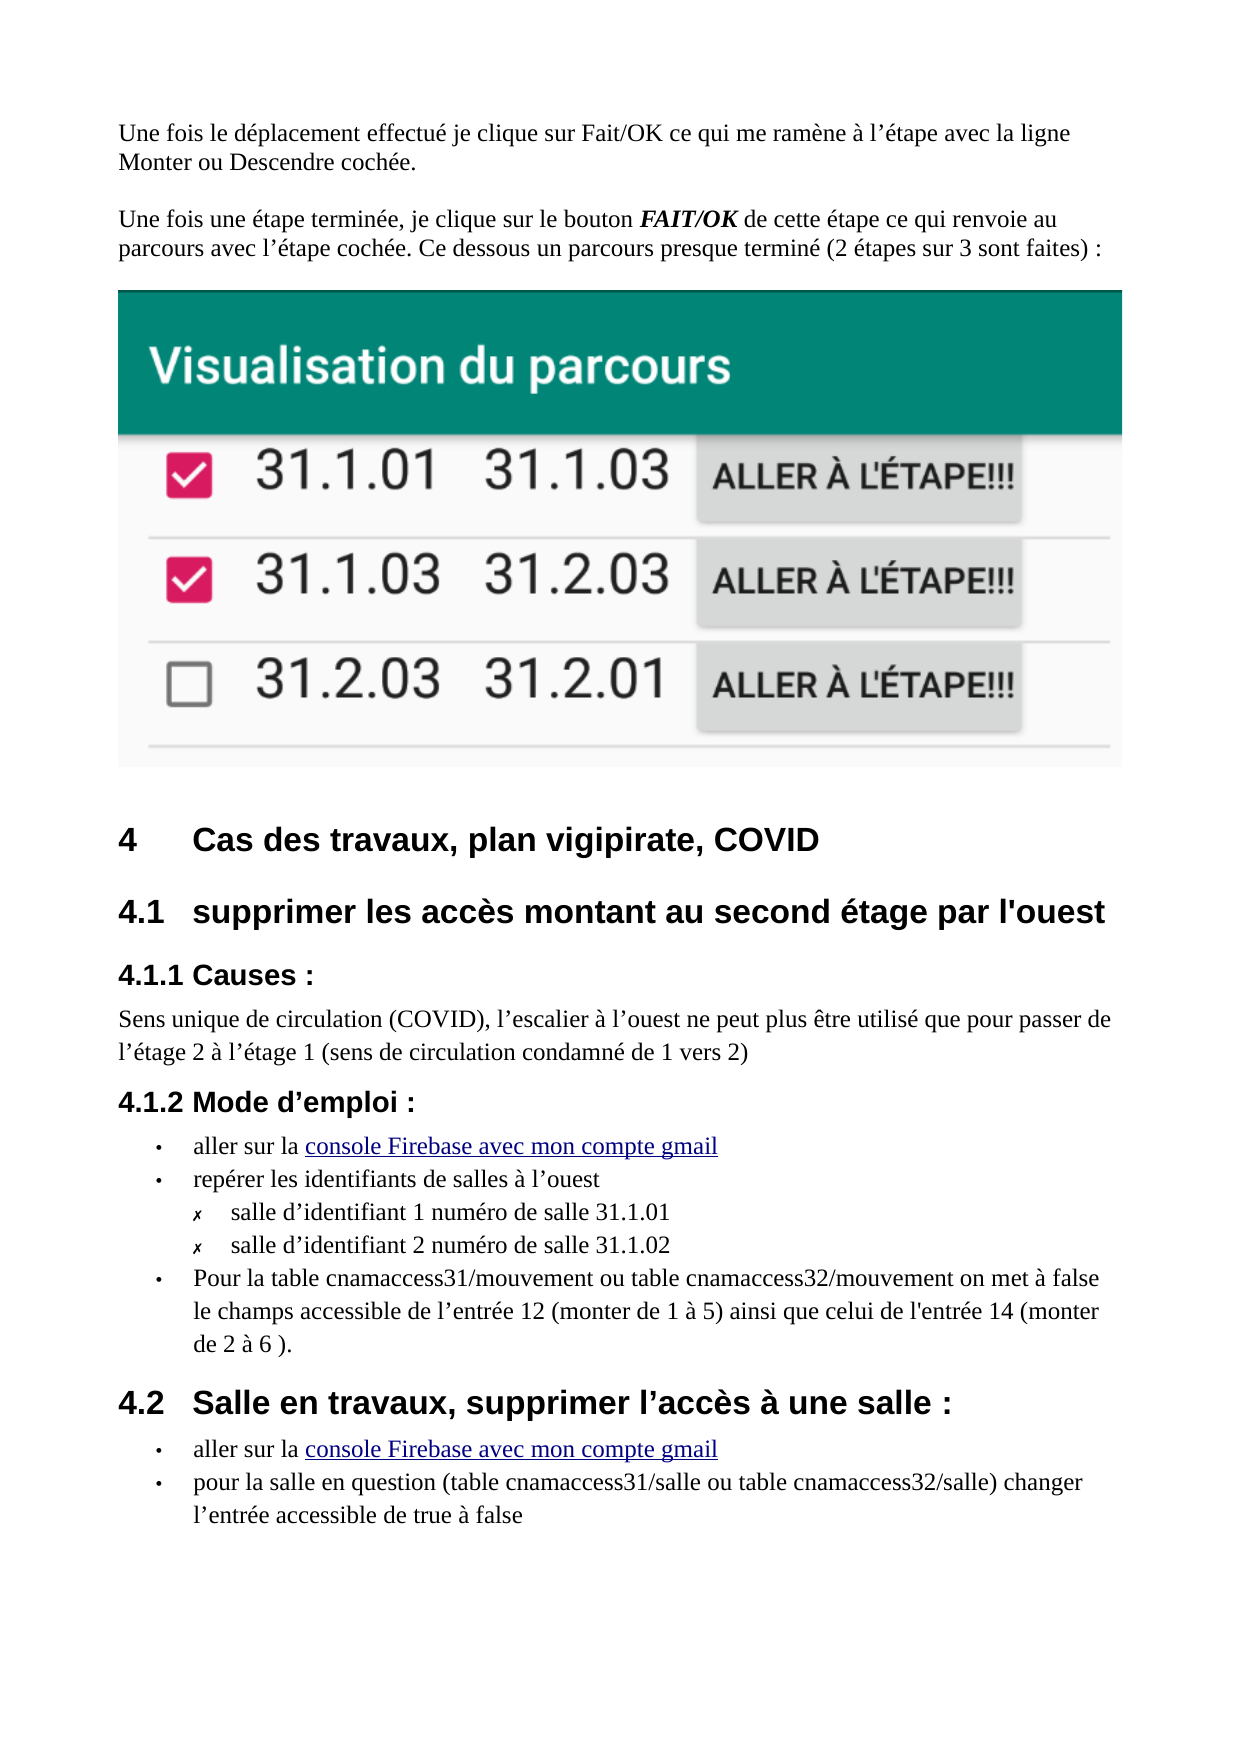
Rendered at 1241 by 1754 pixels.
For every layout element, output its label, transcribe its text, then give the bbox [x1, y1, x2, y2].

list aller sur la console Firebase avec mon compte gmail [156, 1434, 1122, 1463]
text Sens unique de circulation (COVID), l’escalier à l’ouest ne peut plus être utilisé que pour passer de l’étage 2 à l’étage 1 (sens de circulation condamné de 1 vers 2) [118, 1004, 1122, 1066]
list salle d’identifiant 1 numéro de salle 31.1.01 [193, 1197, 1122, 1226]
picture [118, 290, 1123, 767]
text Une fois une étape terminée, je clique sur le bouton FAIT/OK de cette étape ce qui renvoie au parcours avec l’étape cochée. Ce dessous un parcours presque terminé (2 étapes sur 3 sont faites) : [118, 204, 1122, 262]
subtitle Mode d’emploi : [118, 1084, 1122, 1118]
list Pour la table cnamaccess31/mouvement ou table cnamaccess32/mouvement on met à false le champs accessible de l’entrée 12 (monter de 1 à 5) ainsi que celui de l'entrée 14 (monter de 2 à 6 ). [156, 1263, 1122, 1358]
subtitle Causes : [118, 958, 1122, 991]
subtitle supprimer les accès montant au second étage par l'ouest [118, 892, 1122, 931]
text Une fois le déplacement effectué je clique sur Fait/OK ce qui me ramène à l’étape avec la ligne Monter ou Descendre cochée. [118, 118, 1122, 176]
subtitle Cas des travaux, plan vigipirate, COVID [118, 820, 1122, 859]
list pour la salle en question (table cnamaccess31/salle ou table cnamaccess32/salle) changer l’entrée accessible de true à false [156, 1467, 1122, 1529]
subtitle Salle en travaux, supprimer l’accès à une salle : [118, 1383, 1122, 1421]
list aller sur la console Firebase avec mon compte gmail [156, 1131, 1122, 1159]
list salle d’identifiant 2 numéro de salle 31.1.02 [193, 1230, 1122, 1259]
list repérer les identifiants de salles à l’ouest [156, 1164, 1122, 1193]
